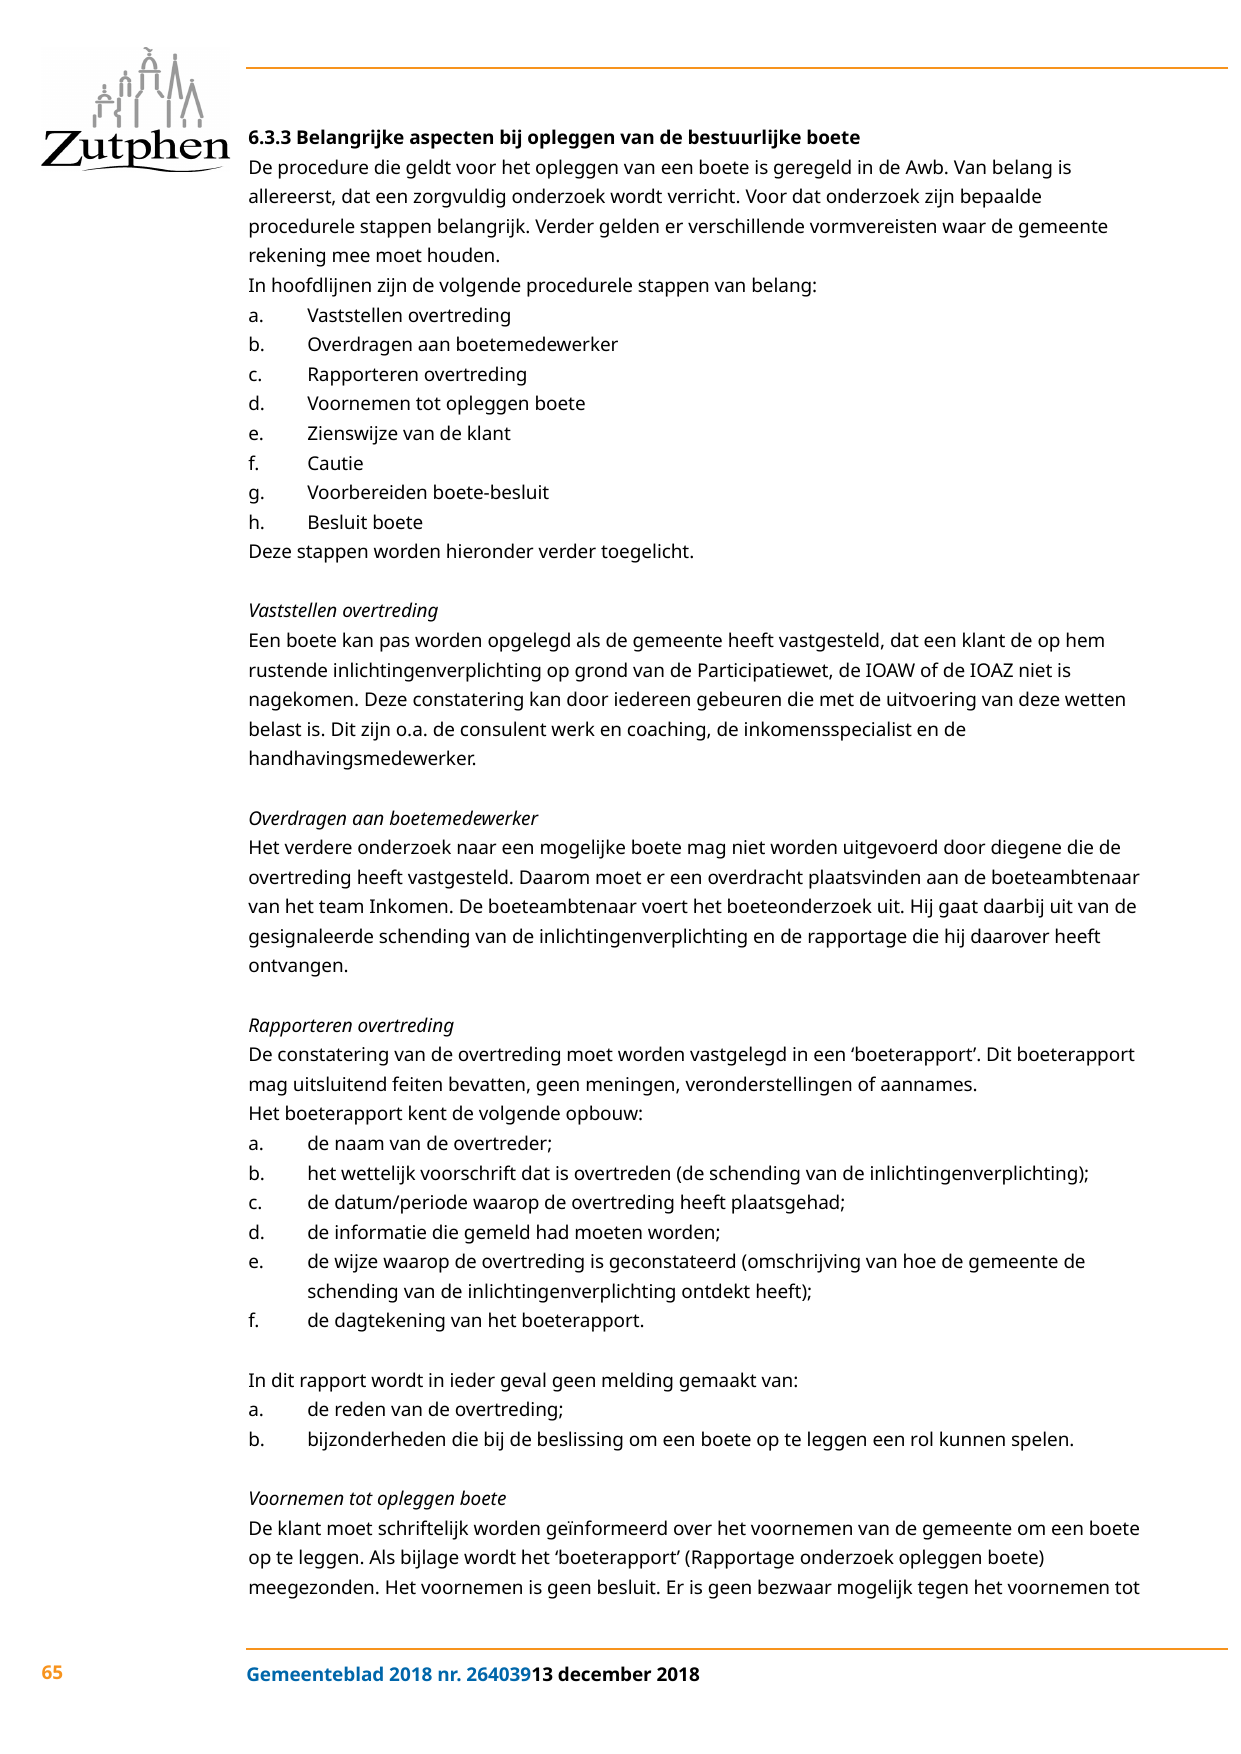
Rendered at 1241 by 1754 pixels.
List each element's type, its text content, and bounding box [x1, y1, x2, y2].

text Het boeterapport kent de volgende opbouw: [248, 1101, 1152, 1126]
list bijzonderheden die bij de beslissing om een boete op te leggen een rol kunnen spelen. [248, 1426, 1152, 1452]
text Een boete kan pas worden opgelegd als de gemeente heeft vastgesteld, dat een klant de op hem rustende inlichtingenverplichting op grond van de Participatiewet, de IOAW of de IOAZ niet is nagekomen. Deze constatering kan door iedereen gebeuren die met de uitvoering van deze wetten belast is. Dit zijn o.a. de consulent werk en coaching, de inkomensspecialist en de handhavingsmedewerker. [248, 627, 1152, 771]
text De klant moet schriftelijk worden geïnformeerd over het voornemen van de gemeente om een boete op te leggen. Als bijlage wordt het ‘boeterapport’ (Rapportage onderzoek opleggen boete) meegezonden. Het voornemen is geen besluit. Er is geen bezwaar mogelijk tegen het voornemen tot [248, 1515, 1152, 1600]
list de wijze waarop de overtreding is geconstateerd (omschrijving van hoe de gemeente de schending van de inlichtingenverplichting ontdekt heeft); [248, 1248, 1152, 1304]
list Voorbereiden boete-besluit [248, 479, 1152, 505]
text 6.3.3 Belangrijke aspecten bij opleggen van de bestuurlijke boete [248, 124, 1152, 150]
text In hoofdlijnen zijn de volgende procedurele stappen van belang: [248, 272, 1152, 298]
list de dagtekening van het boeterapport. [248, 1308, 1152, 1333]
list de datum/periode waarop de overtreding heeft plaatsgehad; [248, 1189, 1152, 1215]
list de informatie die gemeld had moeten worden; [248, 1219, 1152, 1245]
text Het verdere onderzoek naar een mogelijke boete mag niet worden uitgevoerd door diegene die de overtreding heeft vastgesteld. Daarom moet er een overdracht plaatsvinden aan de boeteambtenaar van het team Inkomen. De boeteambtenaar voert het boeteonderzoek uit. Hij gaat daarbij uit van de gesignaleerde schending van de inlichtingenverplichting en de rapportage die hij daarover heeft ontvangen. [248, 834, 1152, 978]
text Voornemen tot opleggen boete [248, 1485, 1152, 1511]
list Vaststellen overtreding [248, 302, 1152, 328]
list de naam van de overtreder; [248, 1130, 1152, 1156]
list Besluit boete [248, 509, 1152, 535]
picture [41, 47, 231, 172]
text In dit rapport wordt in ieder geval geen melding gemaakt van: [248, 1367, 1152, 1393]
list Overdragen aan boetemedewerker [248, 331, 1152, 357]
text De procedure die geldt voor het opleggen van een boete is geregeld in de Awb. Van belang is allereerst, dat een zorgvuldig onderzoek wordt verricht. Voor dat onderzoek zijn bepaalde procedurele stappen belangrijk. Verder gelden er verschillende vormvereisten waar de gemeente rekening mee moet houden. [248, 154, 1152, 268]
text Deze stappen worden hieronder verder toegelicht. [248, 538, 1152, 564]
list Rapporteren overtreding [248, 361, 1152, 387]
text Rapporteren overtreding [248, 1012, 1152, 1038]
list het wettelijk voorschrift dat is overtreden (de schending van de inlichtingenverplichting); [248, 1160, 1152, 1186]
list Voornemen tot opleggen boete [248, 391, 1152, 416]
text Vaststellen overtreding [248, 598, 1152, 623]
text De constatering van de overtreding moet worden vastgelegd in een ‘boeterapport’. Dit boeterapport mag uitsluitend feiten bevatten, geen meningen, veronderstellingen of aannames. [248, 1041, 1152, 1097]
text Overdragen aan boetemedewerker [248, 805, 1152, 831]
list de reden van de overtreding; [248, 1396, 1152, 1422]
list Zienswijze van de klant [248, 420, 1152, 446]
list Cautie [248, 450, 1152, 476]
